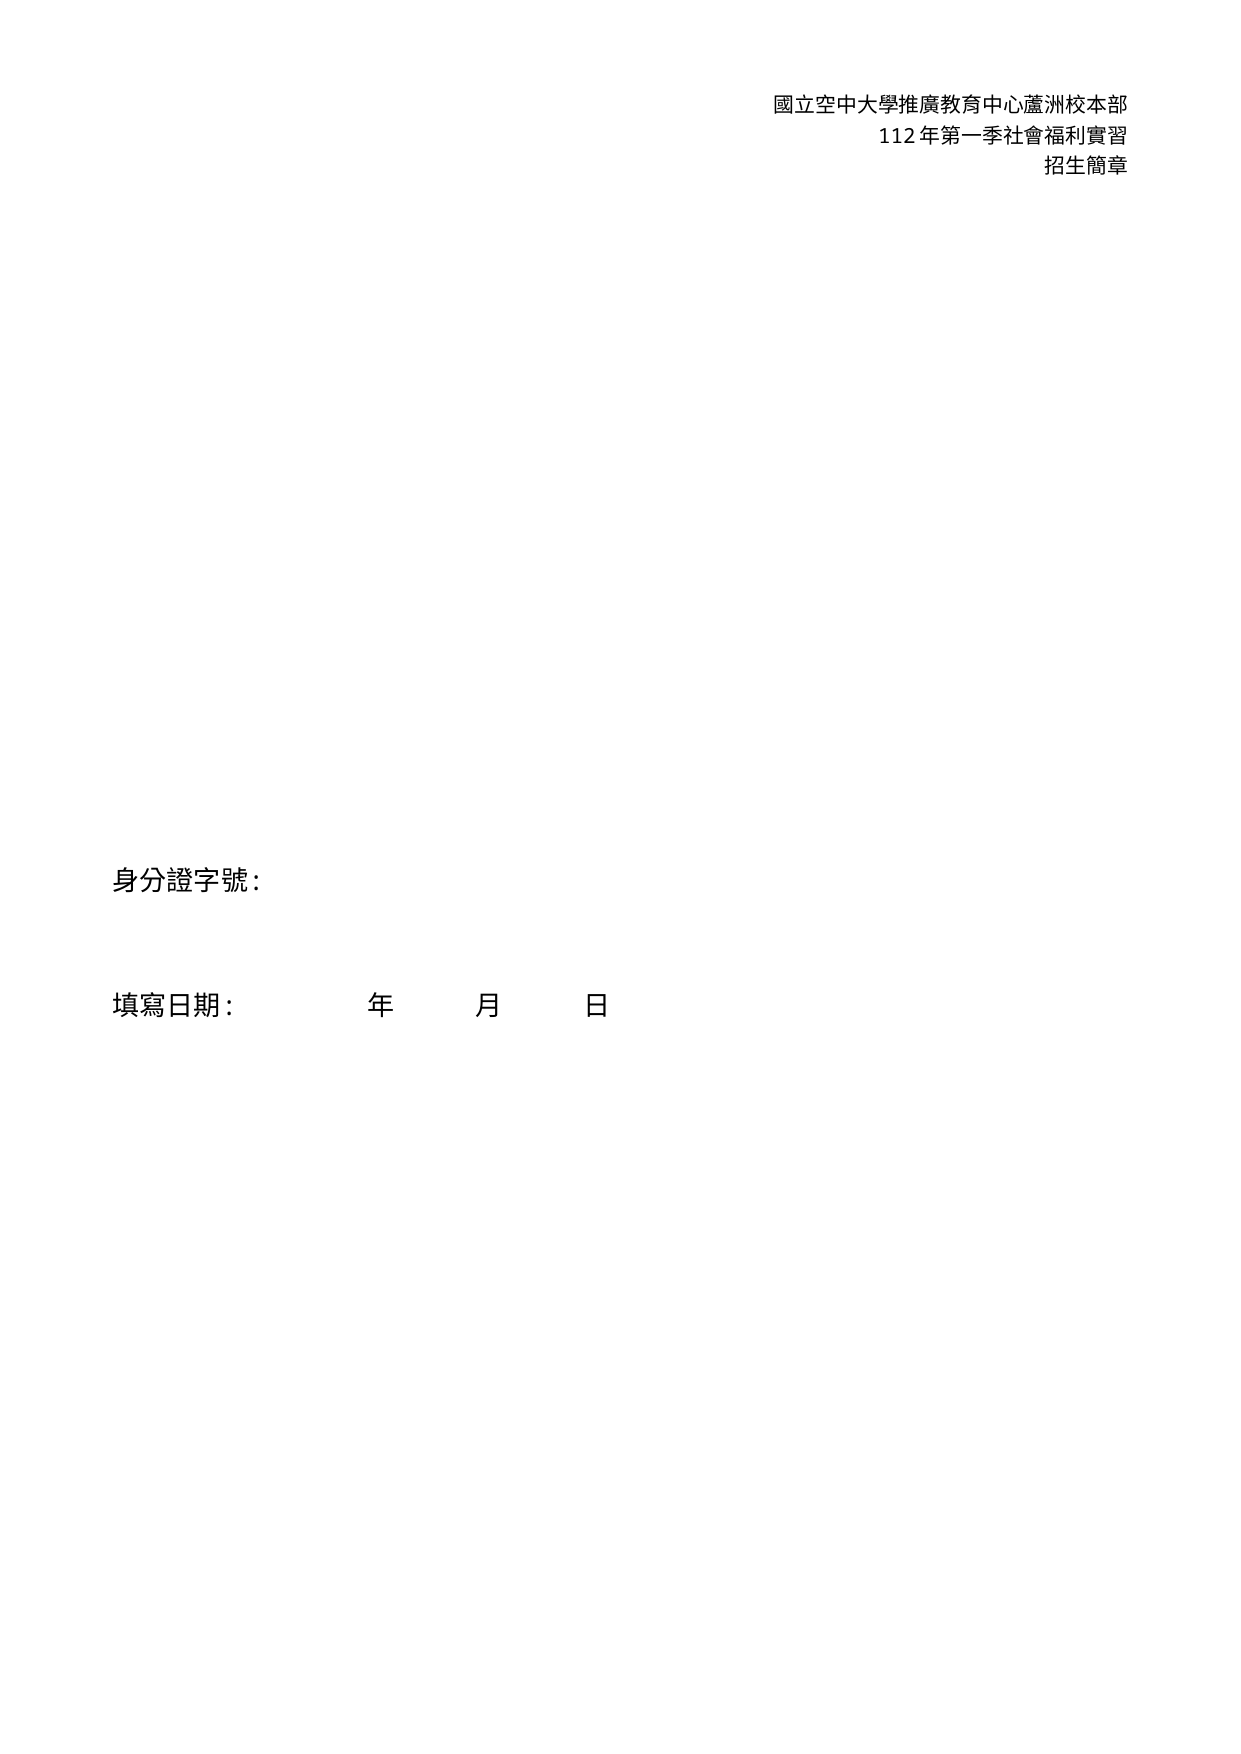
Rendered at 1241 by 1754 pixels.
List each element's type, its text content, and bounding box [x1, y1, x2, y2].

text 填寫日期: 年 月 日 [83, 961, 1178, 1024]
text 身分證字號: [112, 836, 1178, 899]
